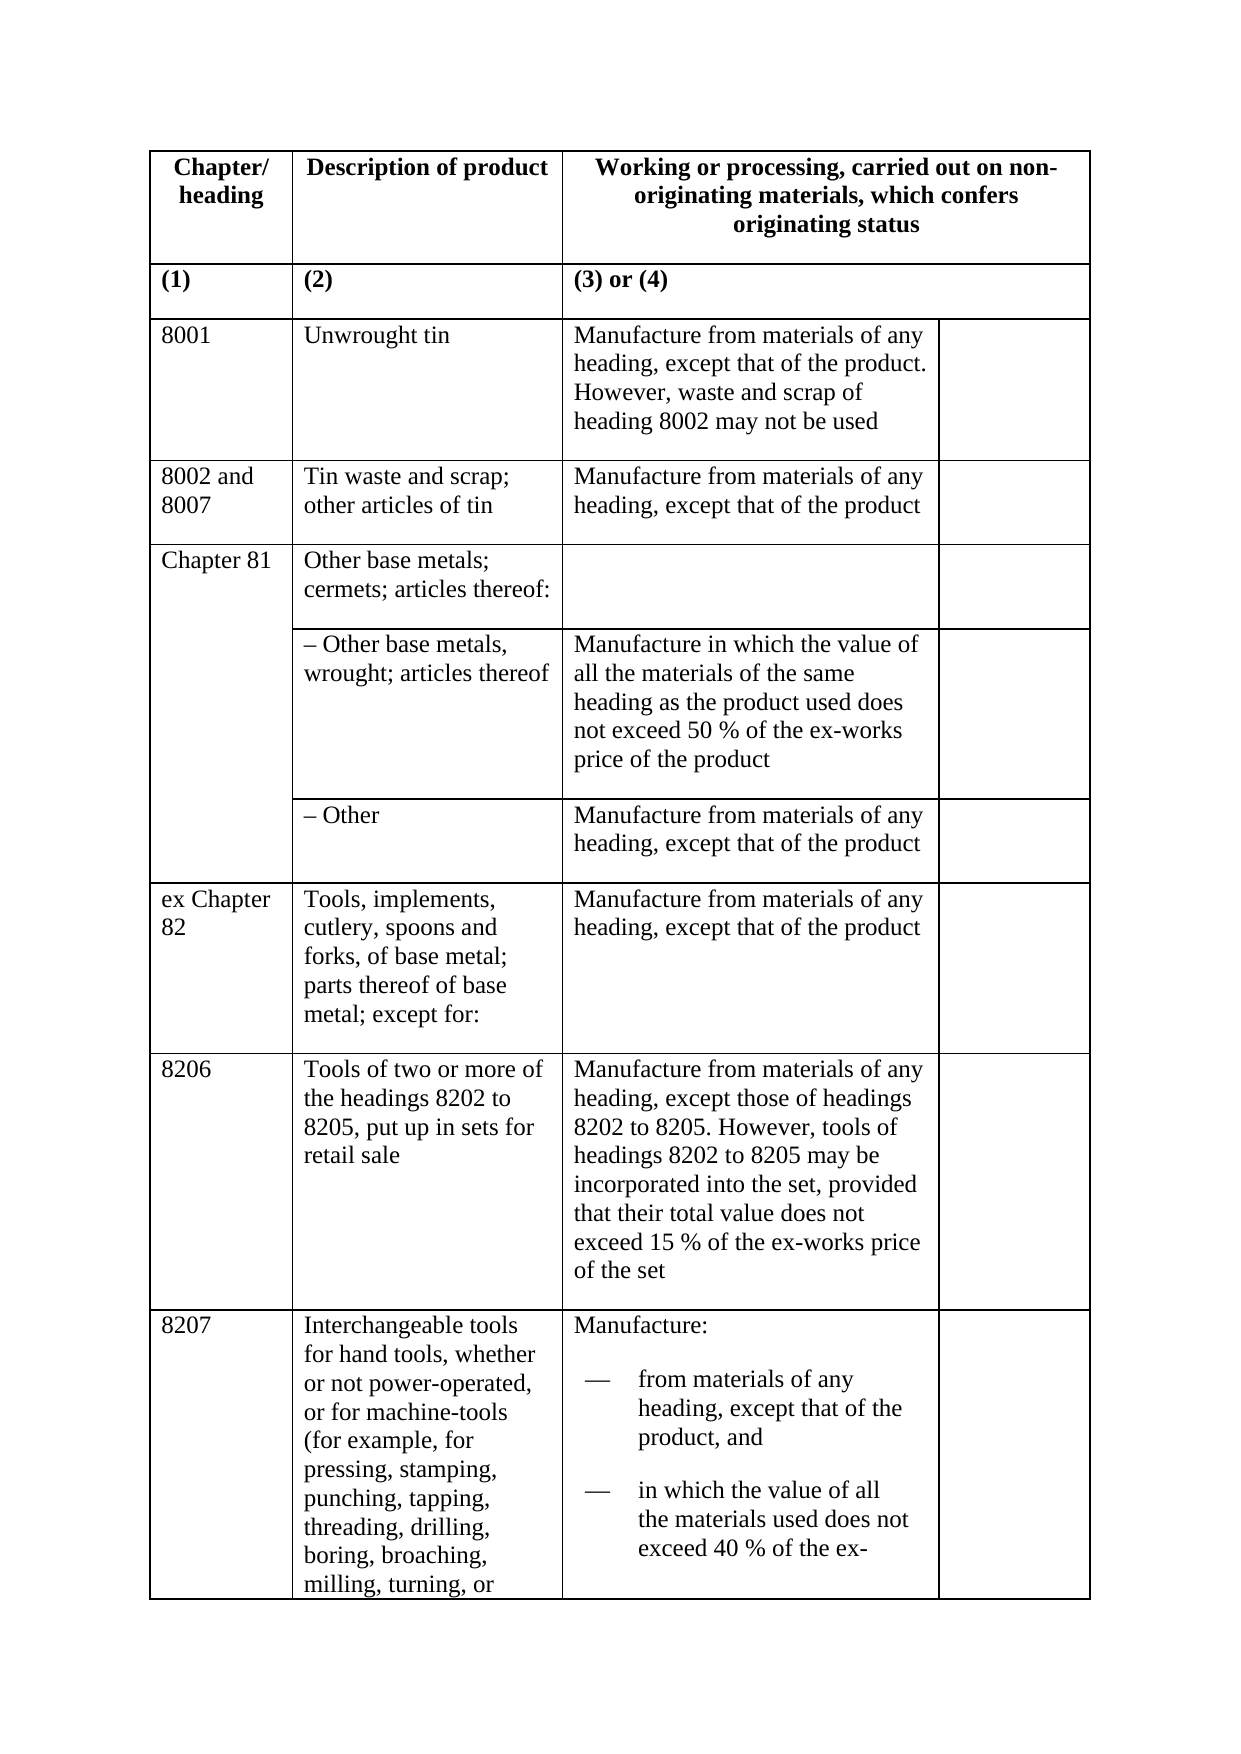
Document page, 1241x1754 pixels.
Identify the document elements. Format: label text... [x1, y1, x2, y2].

table_cell [940, 320, 1089, 460]
table_header — [574, 1364, 627, 1476]
table_cell Manufacture from materials of any heading, except that of the product [563, 884, 938, 1052]
table_cell — [574, 1476, 627, 1562]
table_header Chapter/ heading [151, 152, 292, 263]
table_cell Interchangeable tools for hand tools, whether or not power-operated, or for machine-tools (for example, for pressing, stamping, punching, tapping, threading, drilling, boring, broaching, milling, turning, or [293, 1311, 562, 1598]
table_cell ex Chapter 82 [151, 884, 292, 1052]
table_cell 8207 [151, 1311, 292, 1598]
table_cell [151, 798, 292, 882]
table_header Working or processing, carried out on non-originating materials, which confers originating status [563, 152, 1089, 263]
table_cell Chapter 81 [151, 545, 292, 628]
table_cell [940, 545, 1089, 628]
table_cell Manufacture from materials of any heading, except those of headings 8202 to 8205. However, tools of headings 8202 to 8205 may be incorporated into the set, provided that their total value does not exceed 15 % of the ex-works price of the set [563, 1054, 938, 1309]
table_cell 8206 [151, 1054, 292, 1309]
table_cell (3) or (4) [563, 265, 1089, 318]
table_cell [563, 545, 938, 628]
table_cell 8001 [151, 320, 292, 460]
table_cell in which the value of all the materials used does not exceed 40 % of the ex- [627, 1476, 928, 1562]
table_header Description of product [293, 152, 562, 263]
table_cell – Other [293, 800, 562, 882]
table_cell (2) [293, 265, 562, 318]
table_cell Tin waste and scrap; other articles of tin [293, 461, 562, 544]
table_cell (1) [151, 265, 292, 318]
table_header from materials of any heading, except that of the product, and [627, 1364, 928, 1476]
table_cell Manufacture: [563, 1311, 938, 1598]
table_cell 8002 and 8007 [151, 461, 292, 544]
table_cell Manufacture from materials of any heading, except that of the product [563, 461, 938, 544]
table_cell [940, 800, 1089, 882]
table_cell [940, 1054, 1089, 1309]
table_cell [940, 1311, 1089, 1598]
table_cell Tools, implements, cutlery, spoons and forks, of base metal; parts thereof of base metal; except for: [293, 884, 562, 1052]
table_cell [940, 884, 1089, 1052]
table_cell [940, 630, 1089, 798]
table_cell Other base metals; cermets; articles thereof: [293, 545, 562, 628]
table_cell Manufacture from materials of any heading, except that of the product. However, waste and scrap of heading 8002 may not be used [563, 320, 938, 460]
table_cell Manufacture in which the value of all the materials of the same heading as the product used does not exceed 50 % of the ex-works price of the product [563, 630, 938, 798]
table_cell – Other base metals, wrought; articles thereof [293, 630, 562, 798]
table_cell [940, 461, 1089, 544]
table_cell [151, 628, 292, 798]
table_cell Tools of two or more of the headings 8202 to 8205, put up in sets for retail sale [293, 1054, 562, 1309]
table_cell Manufacture from materials of any heading, except that of the product [563, 800, 938, 882]
table_cell Unwrought tin [293, 320, 562, 460]
